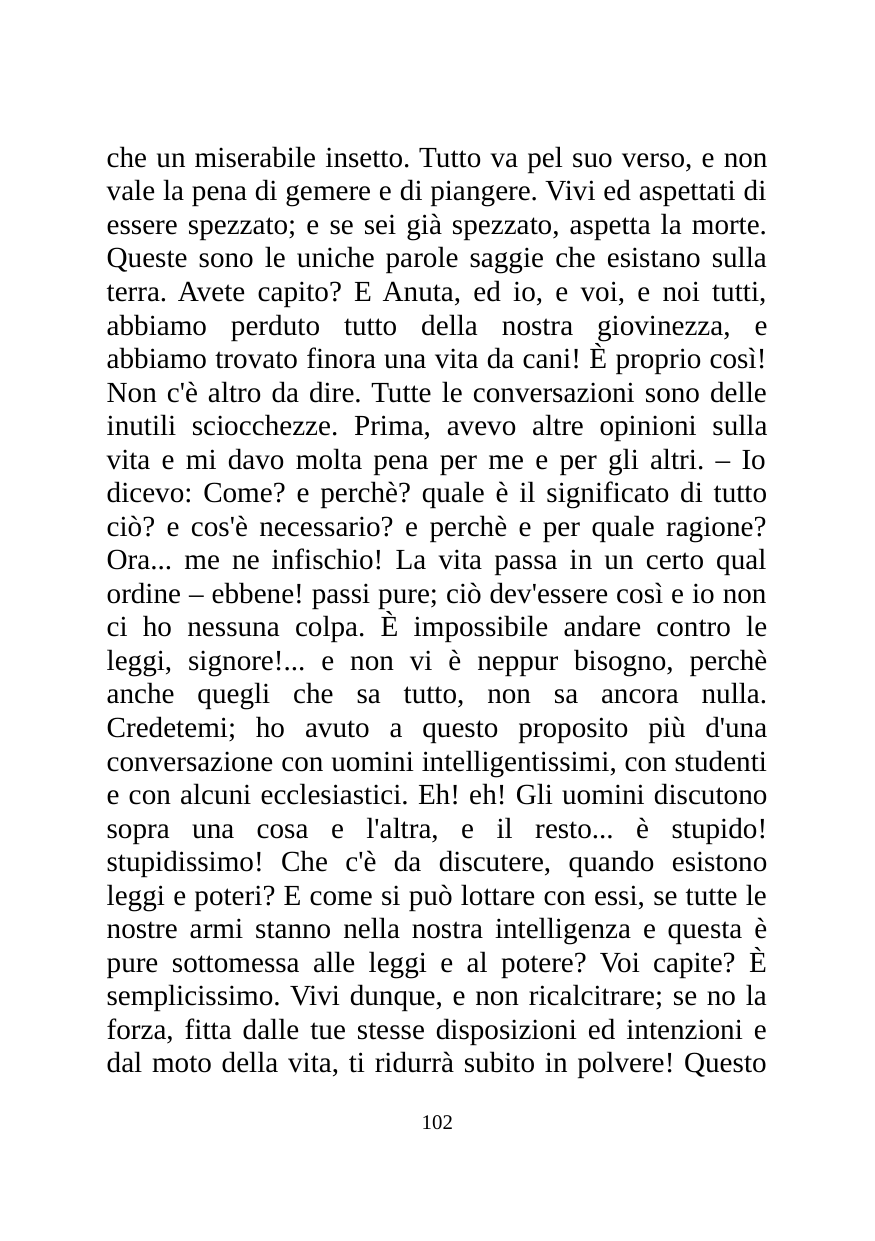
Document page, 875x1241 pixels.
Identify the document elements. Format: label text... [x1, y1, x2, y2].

text che un miserabile insetto. Tutto va pel suo verso, e non vale la pena di gemere e di piangere. Vivi ed aspettati di essere spezzato; e se sei già spezzato, aspetta la morte. Queste sono le uniche parole saggie che esistano sulla terra. Avete capito? E Anuta, ed io, e voi, e noi tutti, abbiamo perduto tutto della nostra giovinezza, e abbiamo trovato finora una vita da cani! È proprio così! Non c'è altro da dire. Tutte le conversazioni sono delle inutili sciocchezze. Prima, avevo altre opinioni sulla vita e mi davo molta pena per me e per gli altri. – Io dicevo: Come? e perchè? quale è il significato di tutto ciò? e cos'è necessario? e perchè e per quale ragione? Ora... me ne infischio! La vita passa in un certo qual ordine – ebbene! passi pure; ciò dev'essere così e io non ci ho nessuna colpa. È impossibile andare contro le leggi, signore!... e non vi è neppur bisogno, perchè anche quegli che sa tutto, non sa ancora nulla. Credetemi; ho avuto a questo proposito più d'una conversazione con uomini intelligentissimi, con studenti e con alcuni ecclesiastici. Eh! eh! Gli uomini discutono sopra una cosa e l'altra, e il resto... è stupido! stupidissimo! Che c'è da discutere, quando esistono leggi e poteri? E come si può lottare con essi, se tutte le nostre armi stanno nella nostra intelligenza e questa è pure sottomessa alle leggi e al potere? Voi capite? È semplicissimo. Vivi dunque, e non ricalcitrare; se no la forza, fitta dalle tue stesse disposizioni ed intenzioni e dal moto della vita, ti ridurrà subito in polvere! Questo [106, 140, 768, 1079]
